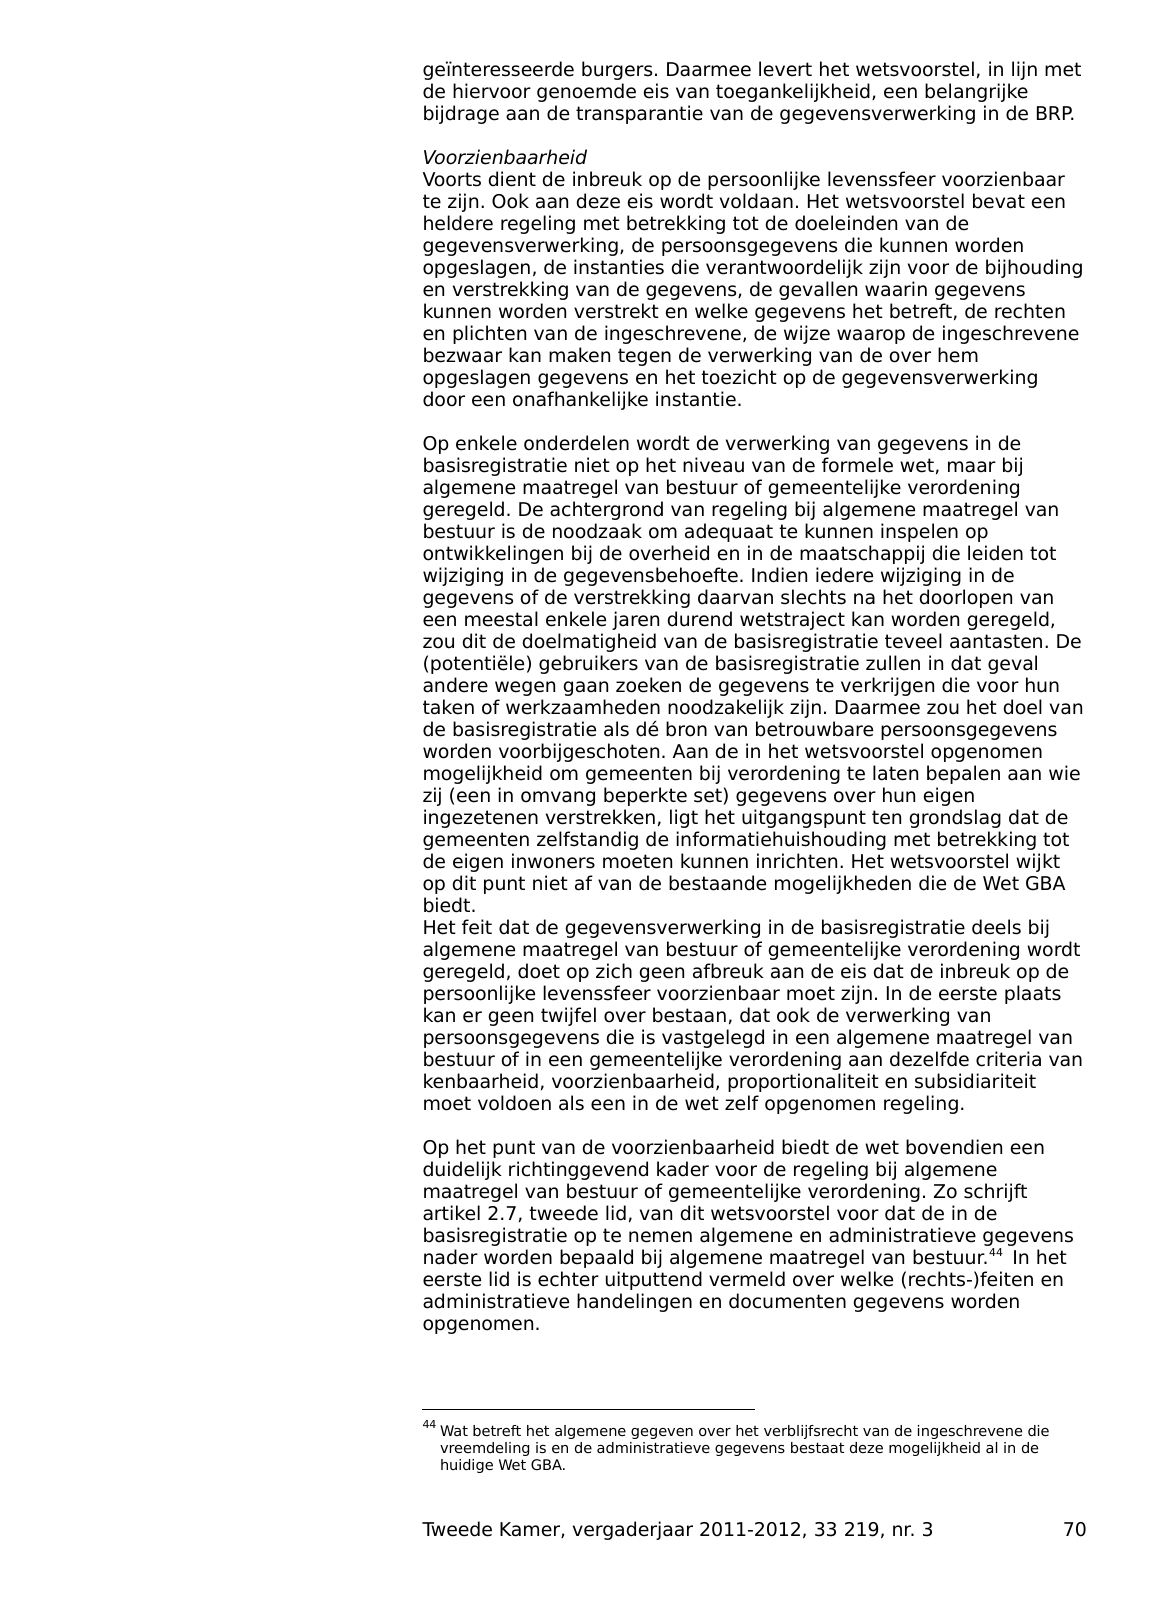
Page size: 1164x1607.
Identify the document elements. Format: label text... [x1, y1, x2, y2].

text Op enkele onderdelen wordt de verwerking van gegevens in de basisregistratie niet op het niveau van de formele wet, maar bij algemene maatregel van bestuur of gemeentelijke verordening geregeld. De achtergrond van regeling bij algemene maatregel van bestuur is de noodzaak om adequaat te kunnen inspelen op ontwikkelingen bij de overheid en in de maatschappij die leiden tot wijziging in de gegevensbehoefte. Indien iedere wijziging in de gegevens of de verstrekking daarvan slechts na het doorlopen van een meestal enkele jaren durend wetstraject kan worden geregeld, zou dit de doelmatigheid van de basisregistratie teveel aantasten. De (potentiële) gebruikers van de basisregistratie zullen in dat geval andere wegen gaan zoeken de gegevens te verkrijgen die voor hun taken of werkzaamheden noodzakelijk zijn. Daarmee zou het doel van de basisregistratie als dé bron van betrouwbare persoonsgegevens worden voorbijgeschoten. Aan de in het wetsvoorstel opgenomen mogelijkheid om gemeenten bij verordening te laten bepalen aan wie zij (een in omvang beperkte set) gegevens over hun eigen ingezetenen verstrekken, ligt het uitgangspunt ten grondslag dat de gemeenten zelfstandig de informatiehuishouding met betrekking tot de eigen inwoners moeten kunnen inrichten. Het wetsvoorstel wijkt op dit punt niet af van de bestaande mogelijkheden die de Wet GBA biedt. [422, 433, 1087, 917]
text Het feit dat de gegevensverwerking in de basisregistratie deels bij algemene maatregel van bestuur of gemeentelijke verordening wordt geregeld, doet op zich geen afbreuk aan de eis dat de inbreuk op de persoonlijke levenssfeer voorzienbaar moet zijn. In de eerste plaats kan er geen twijfel over bestaan, dat ook de verwerking van persoonsgegevens die is vastgelegd in een algemene maatregel van bestuur of in een gemeentelijke verordening aan dezelfde criteria van kenbaarheid, voorzienbaarheid, proportionaliteit en subsidiariteit moet voldoen als een in de wet zelf opgenomen regeling. [422, 917, 1087, 1114]
text Voorts dient de inbreuk op de persoonlijke levenssfeer voorzienbaar te zijn. Ook aan deze eis wordt voldaan. Het wetsvoorstel bevat een heldere regeling met betrekking tot de doeleinden van de gegevensverwerking, de persoonsgegevens die kunnen worden opgeslagen, de instanties die verantwoordelijk zijn voor de bijhouding en verstrekking van de gegevens, de gevallen waarin gegevens kunnen worden verstrekt en welke gegevens het betreft, de rechten en plichten van de ingeschrevene, de wijze waarop de ingeschrevene bezwaar kan maken tegen de verwerking van de over hem opgeslagen gegevens en het toezicht op de gegevensverwerking door een onafhankelijke instantie. [422, 169, 1087, 411]
text Wat betreft het algemene gegeven over het verblijfsrecht van de ingeschrevene die vreemdeling is en de administratieve gegevens bestaat deze mogelijkheid al in de huidige Wet GBA. [422, 1418, 1087, 1474]
text geïnteresseerde burgers. Daarmee levert het wetsvoorstel, in lijn met de hiervoor genoemde eis van toegankelijkheid, een belangrijke bijdrage aan de transparantie van de gegevensverwerking in de BRP. [422, 59, 1087, 125]
subtitle Voorzienbaarheid [422, 147, 1087, 169]
text Op het punt van de voorzienbaarheid biedt de wet bovendien een duidelijk richtinggevend kader voor de regeling bij algemene maatregel van bestuur of gemeentelijke verordening. Zo schrijft artikel 2.7, tweede lid, van dit wetsvoorstel voor dat de in de basisregistratie op te nemen algemene en administratieve gegevens nader worden bepaald bij algemene maatregel van bestuur. In het eerste lid is echter uitputtend vermeld over welke (rechts-)feiten en administratieve handelingen en documenten gegevens worden opgenomen. [422, 1137, 1087, 1334]
